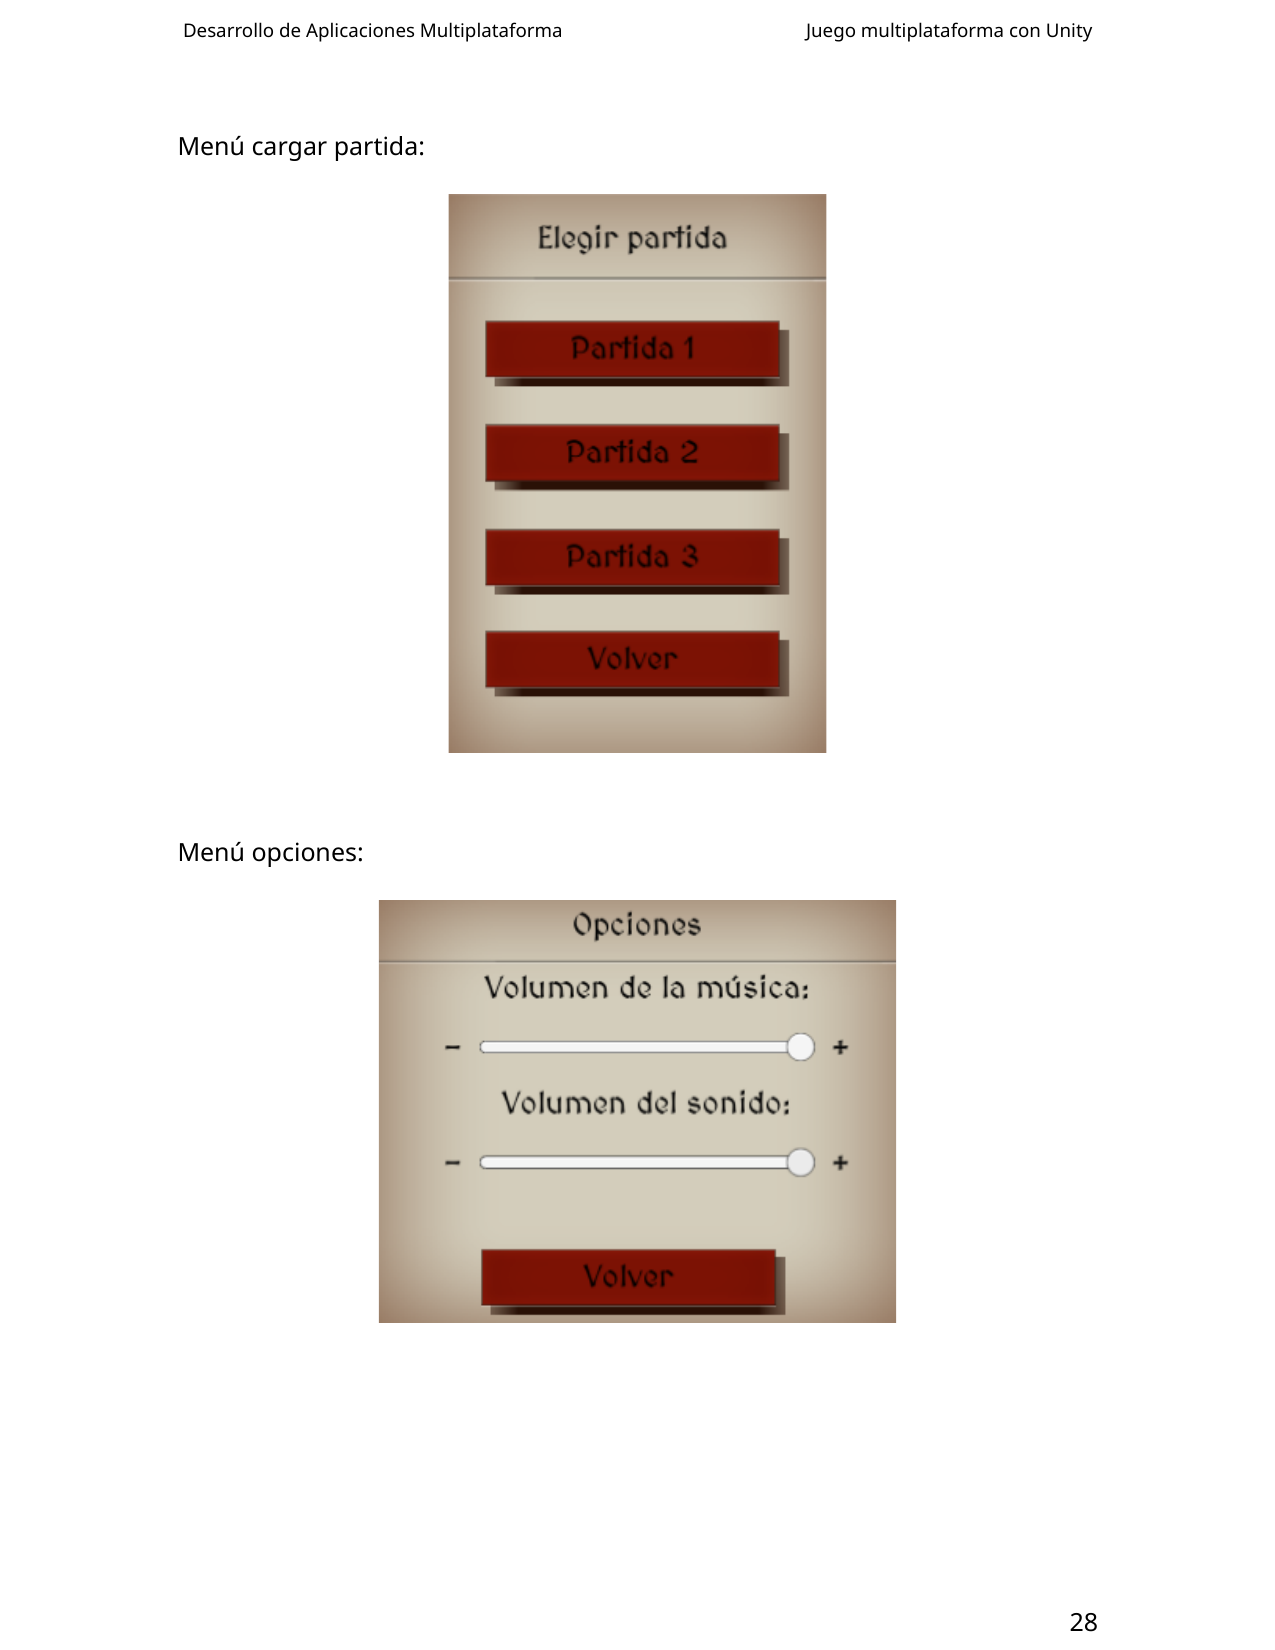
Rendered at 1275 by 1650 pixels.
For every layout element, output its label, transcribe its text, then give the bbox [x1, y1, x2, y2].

picture [448, 194, 827, 753]
text Menú cargar partida: [177, 129, 1098, 163]
picture [378, 900, 897, 1323]
text Menú opciones: [177, 835, 1098, 869]
